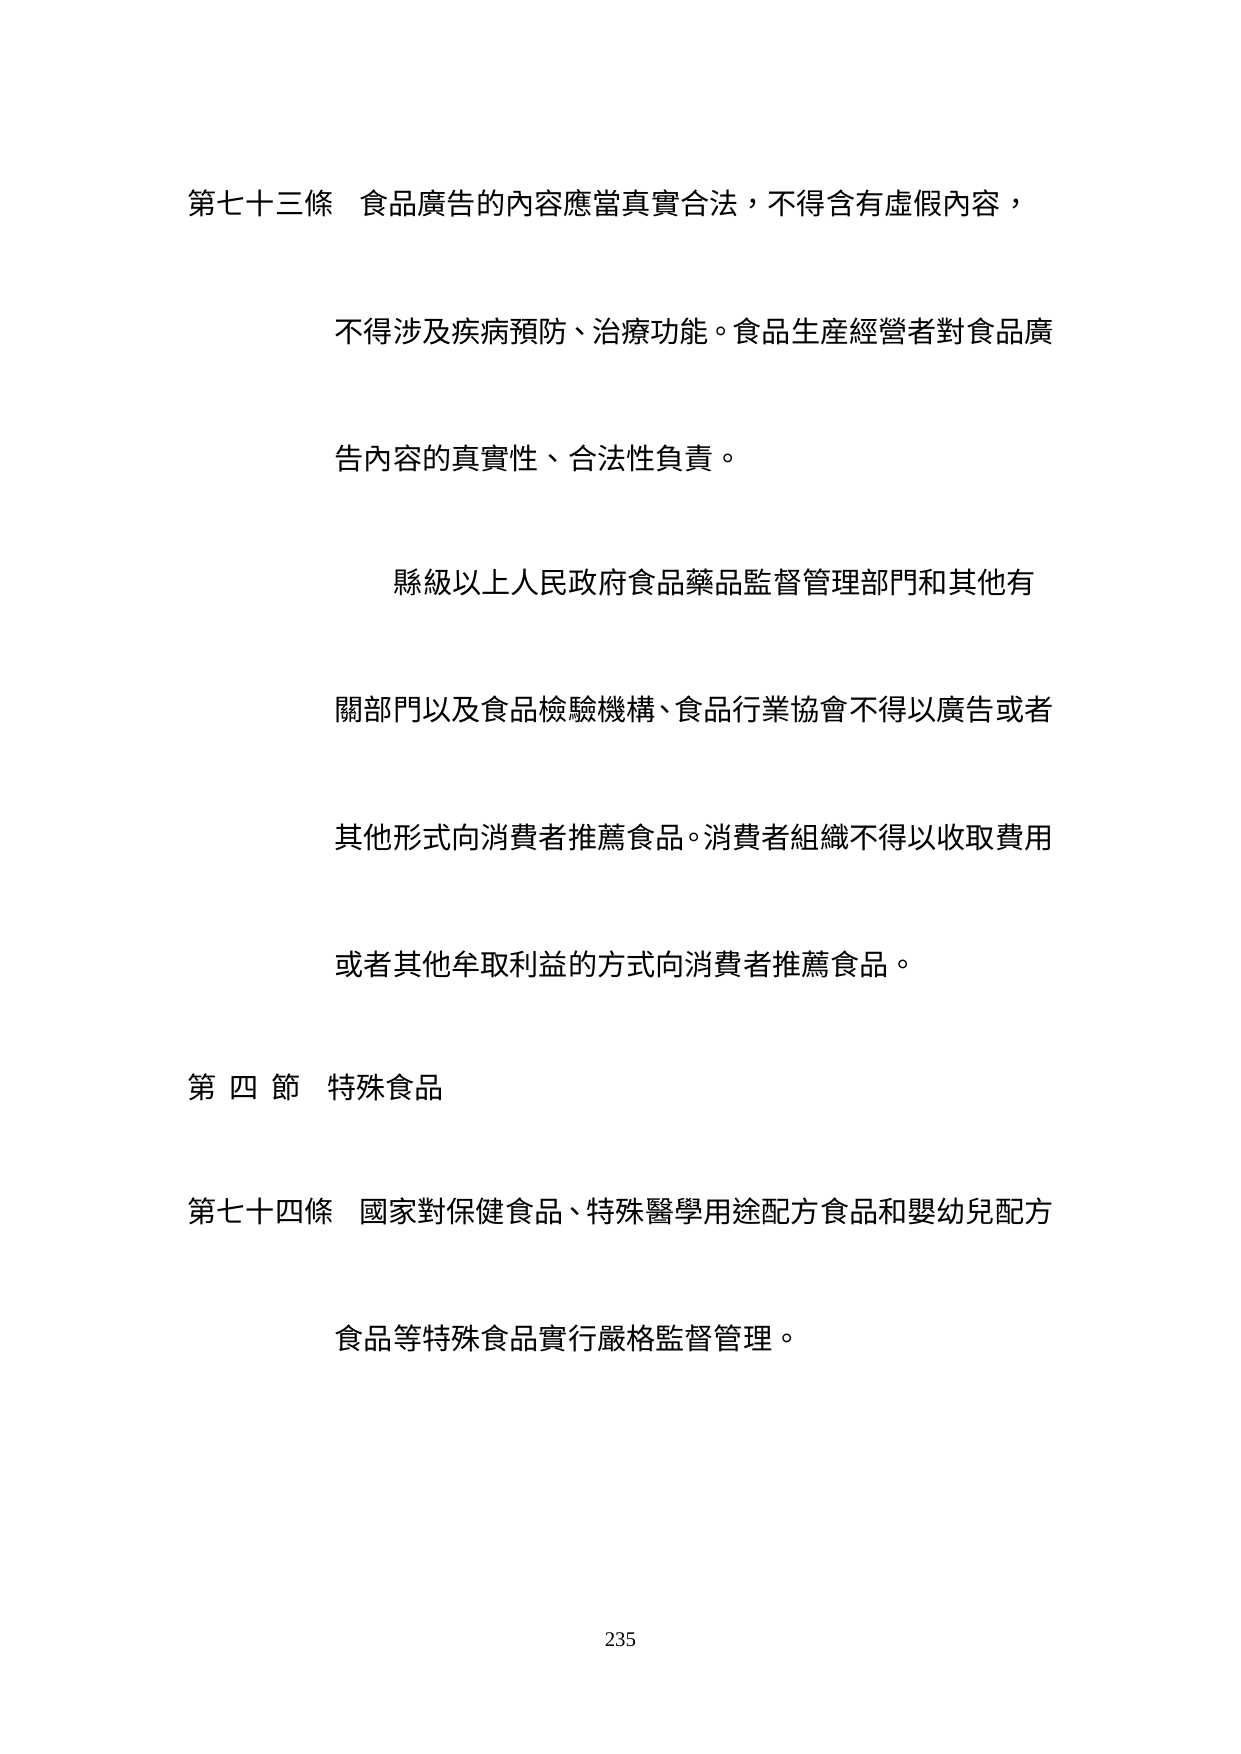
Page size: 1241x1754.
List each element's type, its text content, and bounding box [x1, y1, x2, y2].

subtitle 第 四 節 特殊食品 [187, 1049, 1053, 1124]
subtitle 第七十三條 食品廣告的內容應當真實合法，不得含有虛假內容，不得涉及疾病預防、治療功能。食品生産經營者對食品廣告內容的真實性、合法性負責。 [187, 164, 1053, 494]
subtitle 縣級以上人民政府食品藥品監督管理部門和其他有關部門以及食品檢驗機構、食品行業協會不得以廣告或者其他形式向消費者推薦食品。消費者組織不得以收取費用或者其他牟取利益的方式向消費者推薦食品。 [334, 543, 1053, 1000]
subtitle 第七十四條 國家對保健食品、特殊醫學用途配方食品和嬰幼兒配方食品等特殊食品實行嚴格監督管理。 [187, 1172, 1053, 1374]
